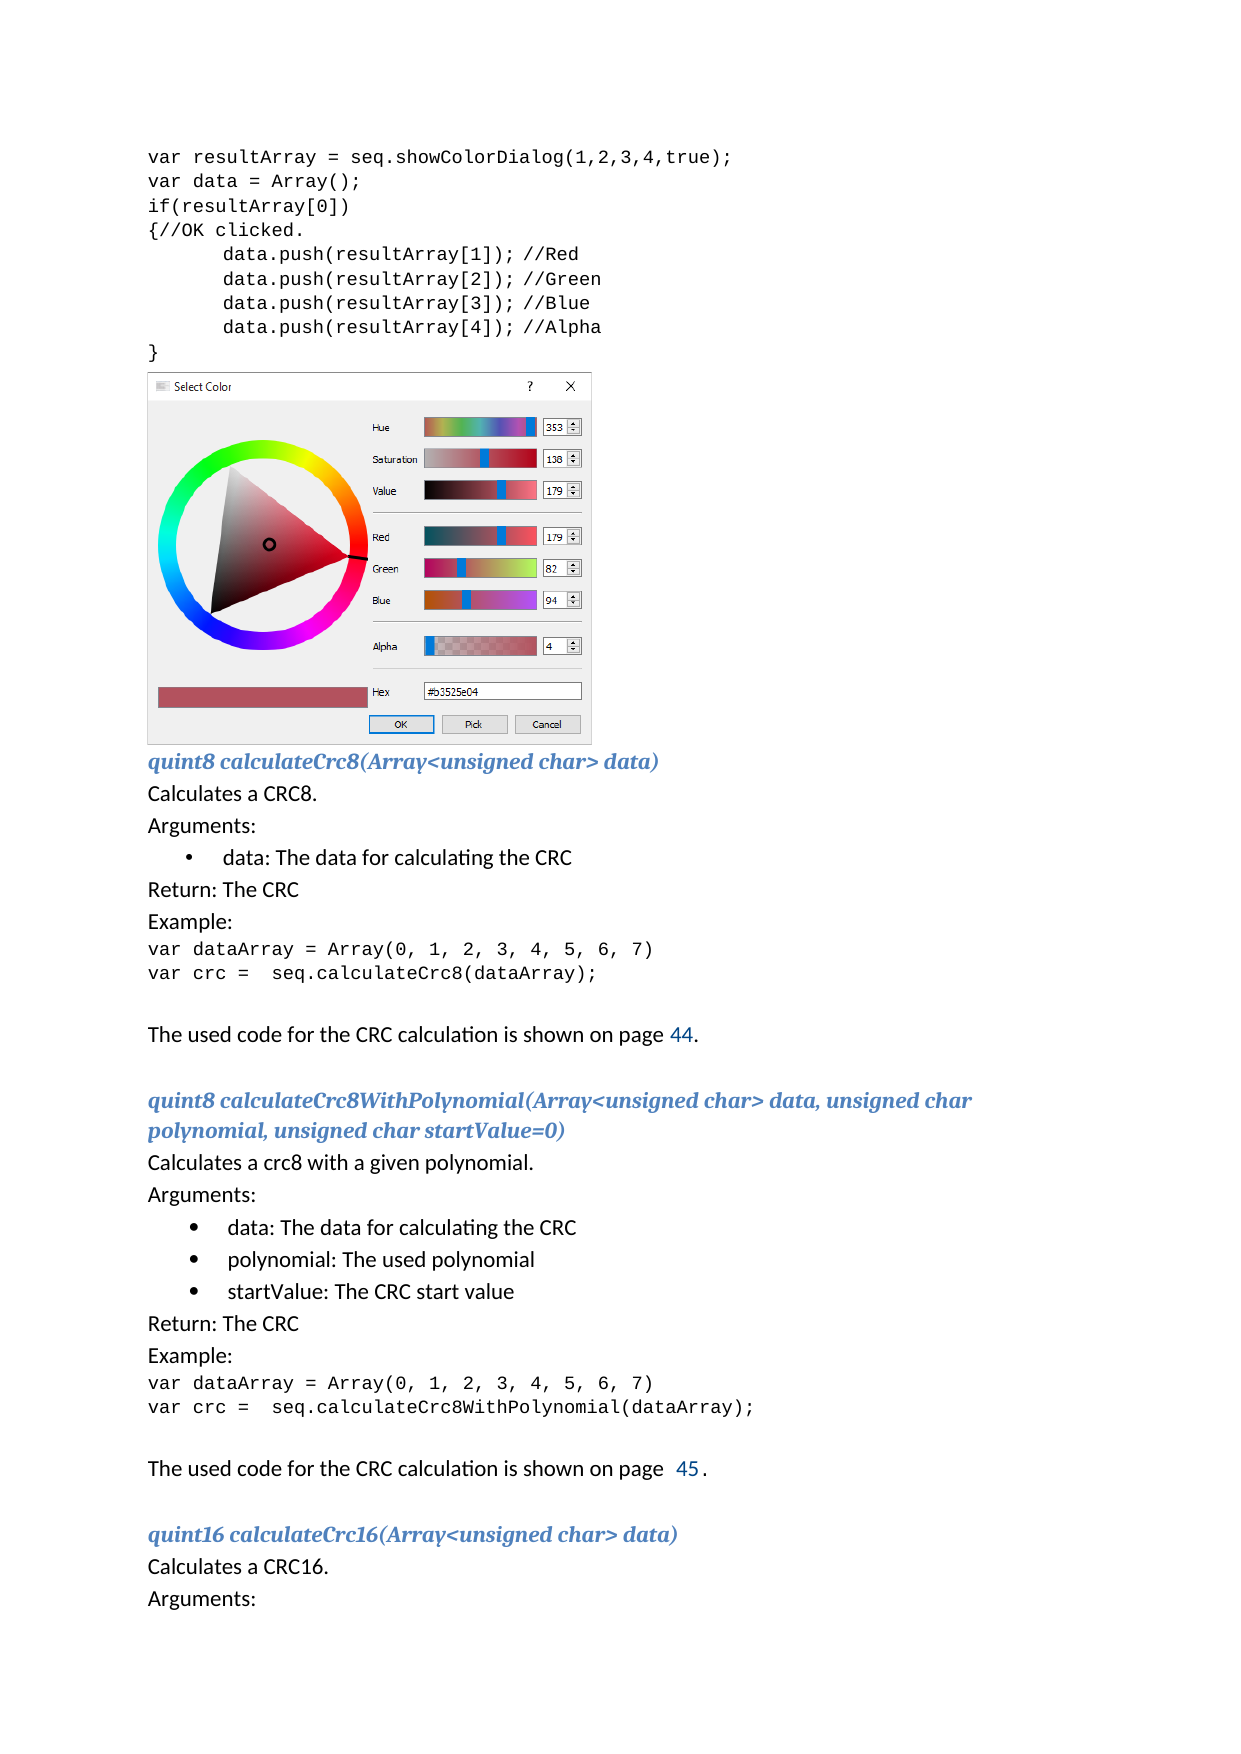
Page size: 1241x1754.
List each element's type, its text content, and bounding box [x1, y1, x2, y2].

list Calculates a CRC16. [148, 1552, 1093, 1580]
text {//OK clicked. [148, 221, 1093, 242]
text Calculates a crc8 with a given polynomial. [148, 1148, 1093, 1176]
text data.push(resultArray[1]); //Red [148, 245, 1093, 266]
text data.push(resultArray[3]); //Blue [148, 294, 1093, 315]
text var crc = seq.calculateCrc8WithPolynomial(dataArray); [148, 1398, 1093, 1419]
text if(resultArray[0]) [148, 196, 1093, 218]
list Arguments: [148, 811, 1093, 839]
text var resultArray = seq.showColorDialog(1,2,3,4,true); [148, 148, 1093, 169]
list polynomial: The used polynomial [190, 1245, 1093, 1273]
list data: The data for calculating the CRC [185, 843, 1093, 871]
text Example: [148, 1341, 1093, 1369]
list startValue: The CRC start value [190, 1277, 1093, 1305]
picture [147, 372, 592, 745]
text data.push(resultArray[2]); //Green [148, 269, 1093, 291]
list Arguments: [148, 1584, 1093, 1612]
text } [148, 343, 1093, 364]
text data.push(resultArray[4]); //Alpha [148, 318, 1093, 339]
text The used code for the CRC calculation is shown on page 46. [148, 1454, 1093, 1483]
list Calculates a CRC8. [148, 779, 1093, 807]
text var dataArray = Array(0, 1, 2, 3, 4, 5, 6, 7) [148, 1374, 1093, 1395]
text Arguments: [148, 1181, 1093, 1208]
text var data = Array(); [148, 172, 1093, 193]
text var crc = seq.calculateCrc8(dataArray); [148, 964, 1093, 985]
subtitle quint8 calculateCrc8(Array<unsigned char> data) [148, 745, 1093, 775]
text var dataArray = Array(0, 1, 2, 3, 4, 5, 6, 7) [148, 940, 1093, 961]
subtitle quint8 calculateCrc8WithPolynomial(Array<unsigned char> data, unsigned char polynomial, unsigned char startValue=0) [148, 1088, 1093, 1144]
subtitle quint16 calculateCrc16(Array<unsigned char> data) [148, 1522, 1093, 1548]
list Return: The CRC [148, 875, 1093, 903]
list Example: [148, 907, 1093, 936]
list data: The data for calculating the CRC [190, 1213, 1093, 1241]
text The used code for the CRC calculation is shown on page 45. [148, 1021, 1093, 1049]
text Return: The CRC [148, 1309, 1093, 1337]
